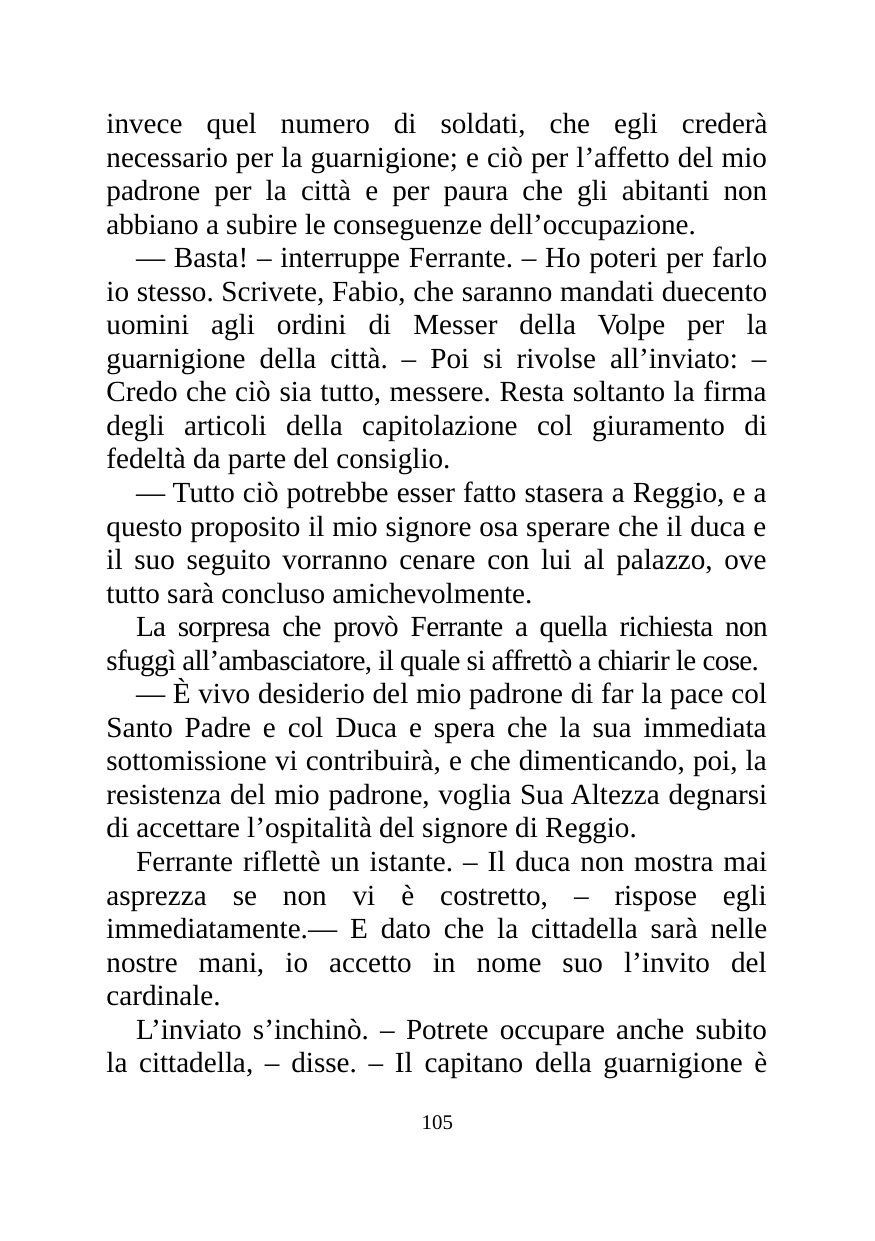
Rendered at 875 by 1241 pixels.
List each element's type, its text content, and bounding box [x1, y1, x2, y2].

text La sorpresa che provò Ferrante a quella richiesta non sfuggì all’ambasciatore, il quale si affrettò a chiarir le cose. [106, 609, 768, 676]
text invece quel numero di soldati, che egli crederà necessario per la guarnigione; e ciò per l’affetto del mio padrone per la città e per paura che gli abitanti non abbiano a subire le conseguenze dell’occupazione. [106, 106, 768, 240]
text — Tutto ciò potrebbe esser fatto stasera a Reggio, e a questo proposito il mio signore osa sperare che il duca e il suo seguito vorranno cenare con lui al palazzo, ove tutto sarà concluso amichevolmente. [106, 475, 768, 609]
text — Basta! – interruppe Ferrante. – Ho poteri per farlo io stesso. Scrivete, Fabio, che saranno mandati duecento uomini agli ordini di Messer della Volpe per la guarnigione della città. – Poi si rivolse all’inviato: – Credo che ciò sia tutto, messere. Resta soltanto la firma degli articoli della capitolazione col giuramento di fedeltà da parte del consiglio. [106, 240, 768, 475]
text — È vivo desiderio del mio padrone di far la pace col Santo Padre e col Duca e spera che la sua immediata sottomissione vi contribuirà, e che dimenticando, poi, la resistenza del mio padrone, voglia Sua Altezza degnarsi di accettare l’ospitalità del signore di Reggio. [106, 676, 768, 844]
text Ferrante riflettè un istante. – Il duca non mostra mai asprezza se non vi è costretto, – rispose egli immediatamente.— E dato che la cittadella sarà nelle nostre mani, io accetto in nome suo l’invito del cardinale. [106, 844, 768, 1012]
text L’inviato s’inchinò. – Potrete occupare anche subito la cittadella, – disse. – Il capitano della guarnigione è [106, 1012, 768, 1079]
